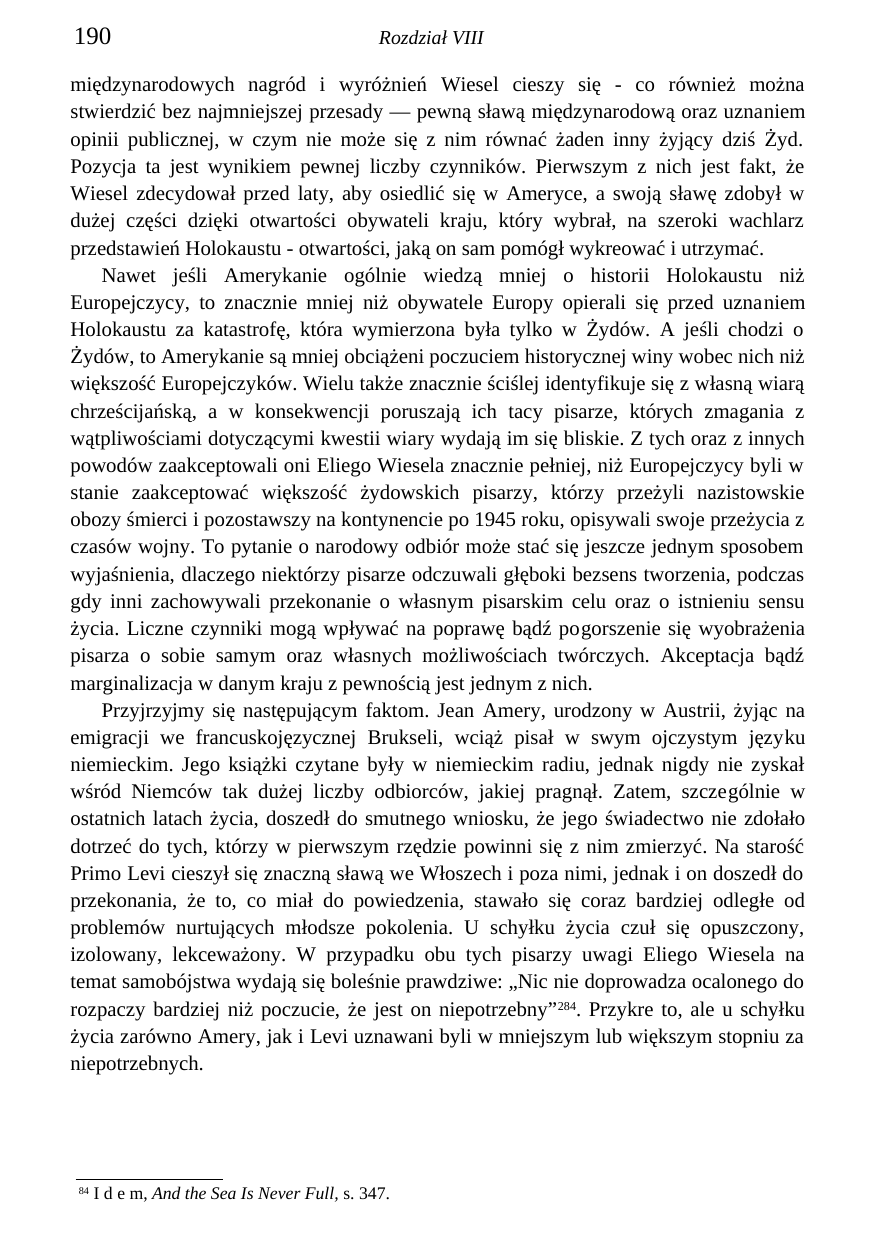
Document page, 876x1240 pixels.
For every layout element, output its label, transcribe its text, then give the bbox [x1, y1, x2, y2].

text 190 [74, 21, 115, 50]
text 84 I d e m, And the Sea Is Never Full, s. 347. [79, 1183, 413, 1203]
text Rozdział VIII [379, 26, 498, 48]
text Przyjrzyjmy się następującym faktom. Jean Amery, urodzony w Austrii, żyjąc na emigracji we francuskojęzycznej Brukseli, wciąż pisał w swym ojczystym języ­ku niemieckim. Jego książki czytane były w niemieckim radiu, jednak nigdy nie zyskał wśród Niemców tak dużej liczby odbiorców, jakiej pragnął. Zatem, szcze­gólnie w ostatnich latach życia, doszedł do smutnego wniosku, że jego świadec­two nie zdołało dotrzeć do tych, którzy w pierwszym rzędzie powinni się z nim zmierzyć. Na starość Primo Levi cieszył się znaczną sławą we Włoszech i poza nimi, jednak i on doszedł do przekonania, że to, co miał do powiedzenia, sta­wało się coraz bardziej odległe od problemów nurtujących młodsze pokolenia. U schyłku życia czuł się opuszczony, izolowany, lekceważony. W przypadku obu tych pisarzy uwagi Eliego Wiesela na temat samobójstwa wydają się boleśnie prawdziwe: „Nic nie doprowadza ocalonego do rozpaczy bardziej niż poczucie, że jest on niepotrzebny”284. Przykre to, ale u schyłku życia zarówno Amery, jak i Levi uznawani byli w mniejszym lub większym stopniu za niepotrzebnych. [70, 698, 805, 1075]
text Nawet jeśli Amerykanie ogólnie wiedzą mniej o historii Holokaustu niż Europejczycy, to znacznie mniej niż obywatele Europy opierali się przed uzna­niem Holokaustu za katastrofę, która wymierzona była tylko w Żydów. A jeśli chodzi o Żydów, to Amerykanie są mniej obciążeni poczuciem historycznej winy wobec nich niż większość Europejczyków. Wielu także znacznie ściślej identyfikuje się z własną wiarą chrześcijańską, a w konsekwencji poruszają ich tacy pisarze, których zmagania z wątpliwościami dotyczącymi kwestii wia­ry wydają im się bliskie. Z tych oraz z innych powodów zaakceptowali oni Eliego Wiesela znacznie pełniej, niż Europejczycy byli w stanie zaakceptować większość żydowskich pisarzy, którzy przeżyli nazistowskie obozy śmierci i po­zostawszy na kontynencie po 1945 roku, opisywali swoje przeżycia z czasów wojny. To pytanie o narodowy odbiór może stać się jeszcze jednym sposobem wyjaśnienia, dlaczego niektórzy pisarze odczuwali głęboki bezsens tworzenia, podczas gdy inni zachowywali przekonanie o własnym pisarskim celu oraz o istnieniu sensu życia. Liczne czynniki mogą wpływać na poprawę bądź po­gorszenie się wyobrażenia pisarza o sobie samym oraz własnych możliwościach twórczych. Akceptacja bądź marginalizacja w danym kraju z pewnością jest jednym z nich. [70, 263, 805, 694]
text międzynarodowych nagród i wyróżnień Wiesel cieszy się - co również można stwierdzić bez najmniejszej przesady — pewną sławą międzynarodową oraz uzna­niem opinii publicznej, w czym nie może się z nim równać żaden inny żyjący dziś Żyd. Pozycja ta jest wynikiem pewnej liczby czynników. Pierwszym z nich jest fakt, że Wiesel zdecydował przed laty, aby osiedlić się w Ameryce, a swoją sławę zdobył w dużej części dzięki otwartości obywateli kraju, który wybrał, na szeroki wachlarz przedstawień Holokaustu - otwartości, jaką on sam pomógł wykreować i utrzymać. [70, 72, 805, 259]
